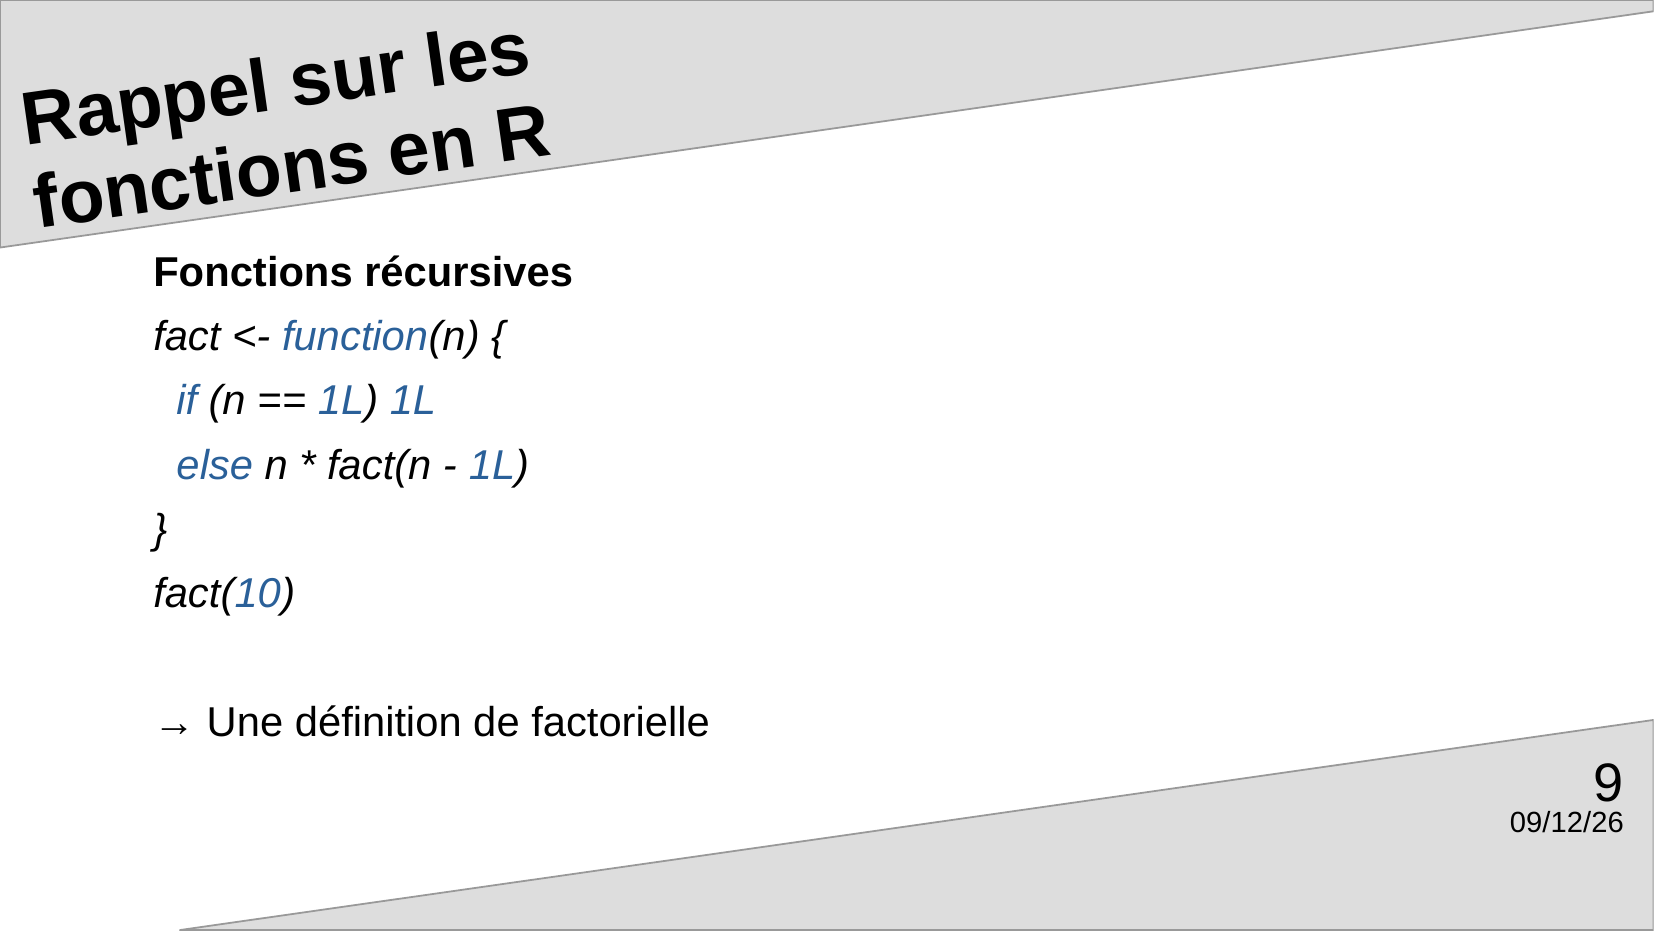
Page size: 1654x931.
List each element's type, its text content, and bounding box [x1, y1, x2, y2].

title Rappel sur les fonctions en R [16, 0, 1502, 245]
list Fonctions récursives fact <- function(n) { if (n == 1L) 1L else n * fact(n - 1L) } fact(10) → Une définition de factorielle [82, 248, 1538, 789]
